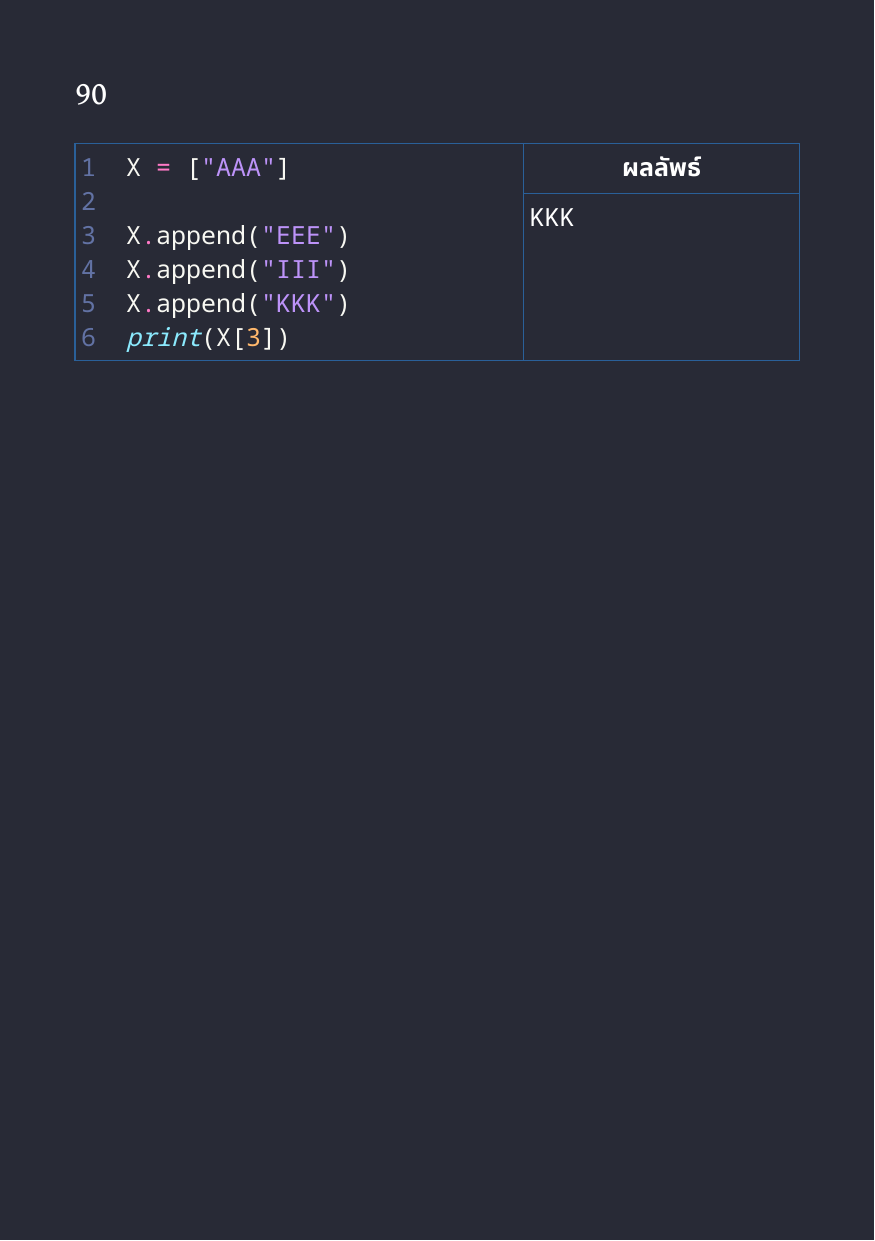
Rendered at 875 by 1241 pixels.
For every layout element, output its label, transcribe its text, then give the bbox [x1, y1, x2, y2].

table_header 1 X = ["AAA"] 2 3 X.append("EEE") 4 X.append("III") 5 X.append("KKK") 6 print(X[3]) [76, 144, 523, 360]
table_header ผลลัพธ์ [524, 144, 799, 193]
table_cell KKK [524, 194, 799, 360]
